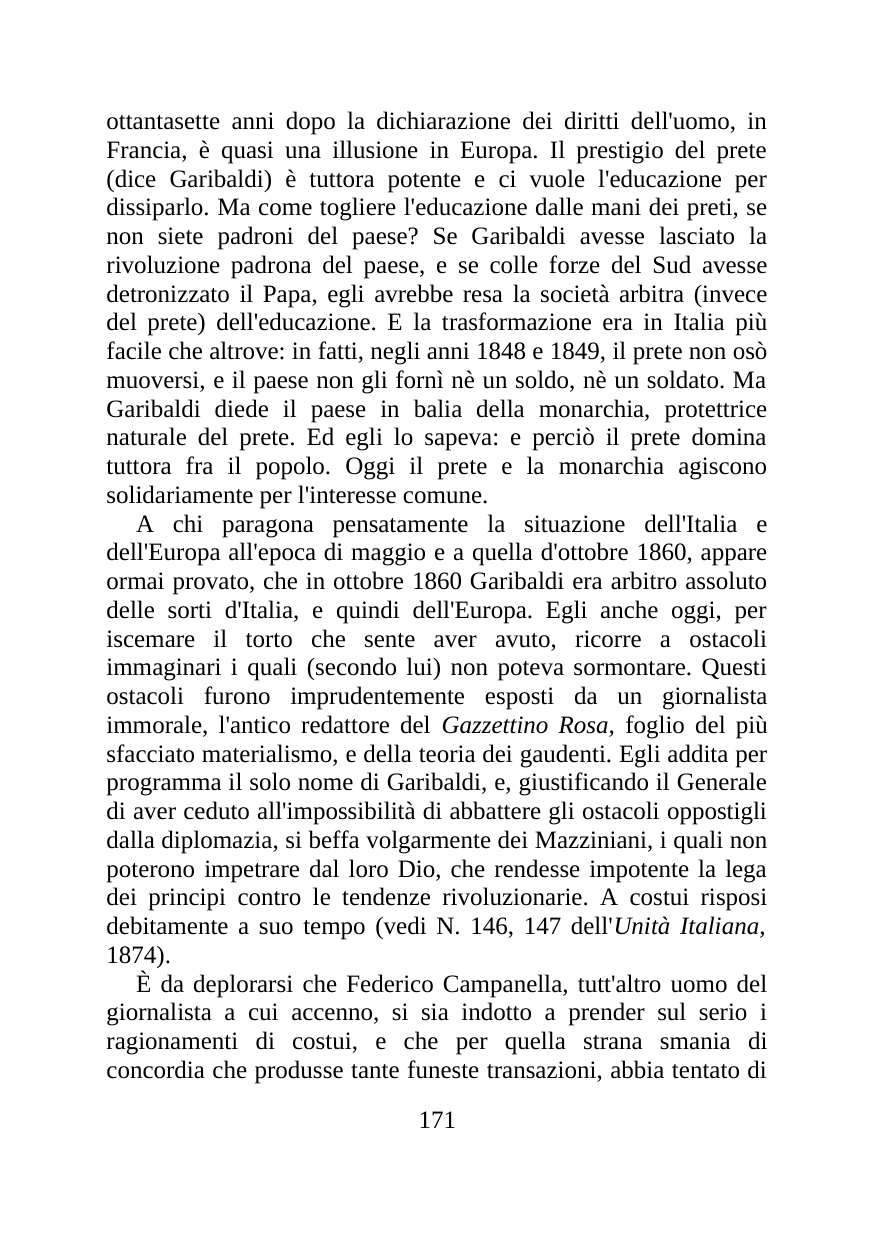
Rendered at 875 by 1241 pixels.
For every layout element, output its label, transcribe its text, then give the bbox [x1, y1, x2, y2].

text ottantasette anni dopo la dichiarazione dei diritti dell'uomo, in Francia, è quasi una illusione in Europa. Il prestigio del prete (dice Garibaldi) è tuttora potente e ci vuole l'educazione per dissiparlo. Ma come togliere l'educazione dalle mani dei preti, se non siete padroni del paese? Se Garibaldi avesse lasciato la rivoluzione padrona del paese, e se colle forze del Sud avesse detronizzato il Papa, egli avrebbe resa la società arbitra (invece del prete) dell'educazione. E la trasformazione era in Italia più facile che altrove: in fatti, negli anni 1848 e 1849, il prete non osò muoversi, e il paese non gli fornì nè un soldo, nè un soldato. Ma Garibaldi diede il paese in balia della monarchia, protettrice naturale del prete. Ed egli lo sapeva: e perciò il prete domina tuttora fra il popolo. Oggi il prete e la monarchia agiscono solidariamente per l'interesse comune. [106, 106, 768, 509]
text È da deplorarsi che Federico Campanella, tutt'altro uomo del giornalista a cui accenno, si sia indotto a prender sul serio i ragionamenti di costui, e che per quella strana smania di concordia che produsse tante funeste transazioni, abbia tentato di [106, 969, 768, 1084]
text A chi paragona pensatamente la situazione dell'Italia e dell'Europa all'epoca di maggio e a quella d'ottobre 1860, appare ormai provato, che in ottobre 1860 Garibaldi era arbitro assoluto delle sorti d'Italia, e quindi dell'Europa. Egli anche oggi, per iscemare il torto che sente aver avuto, ricorre a ostacoli immaginari i quali (secondo lui) non poteva sormontare. Questi ostacoli furono imprudentemente esposti da un giornalista immorale, l'antico redattore del Gazzettino Rosa, foglio del più sfacciato materialismo, e della teoria dei gaudenti. Egli addita per programma il solo nome di Garibaldi, e, giustificando il Generale di aver ceduto all'impossibilità di abbattere gli ostacoli oppostigli dalla diplomazia, si beffa volgarmente dei Mazziniani, i quali non poterono impetrare dal loro Dio, che rendesse impotente la lega dei principi contro le tendenze rivoluzionarie. A costui risposi debitamente a suo tempo (vedi N. 146, 147 dell'Unità Italiana, 1874). [106, 509, 768, 969]
